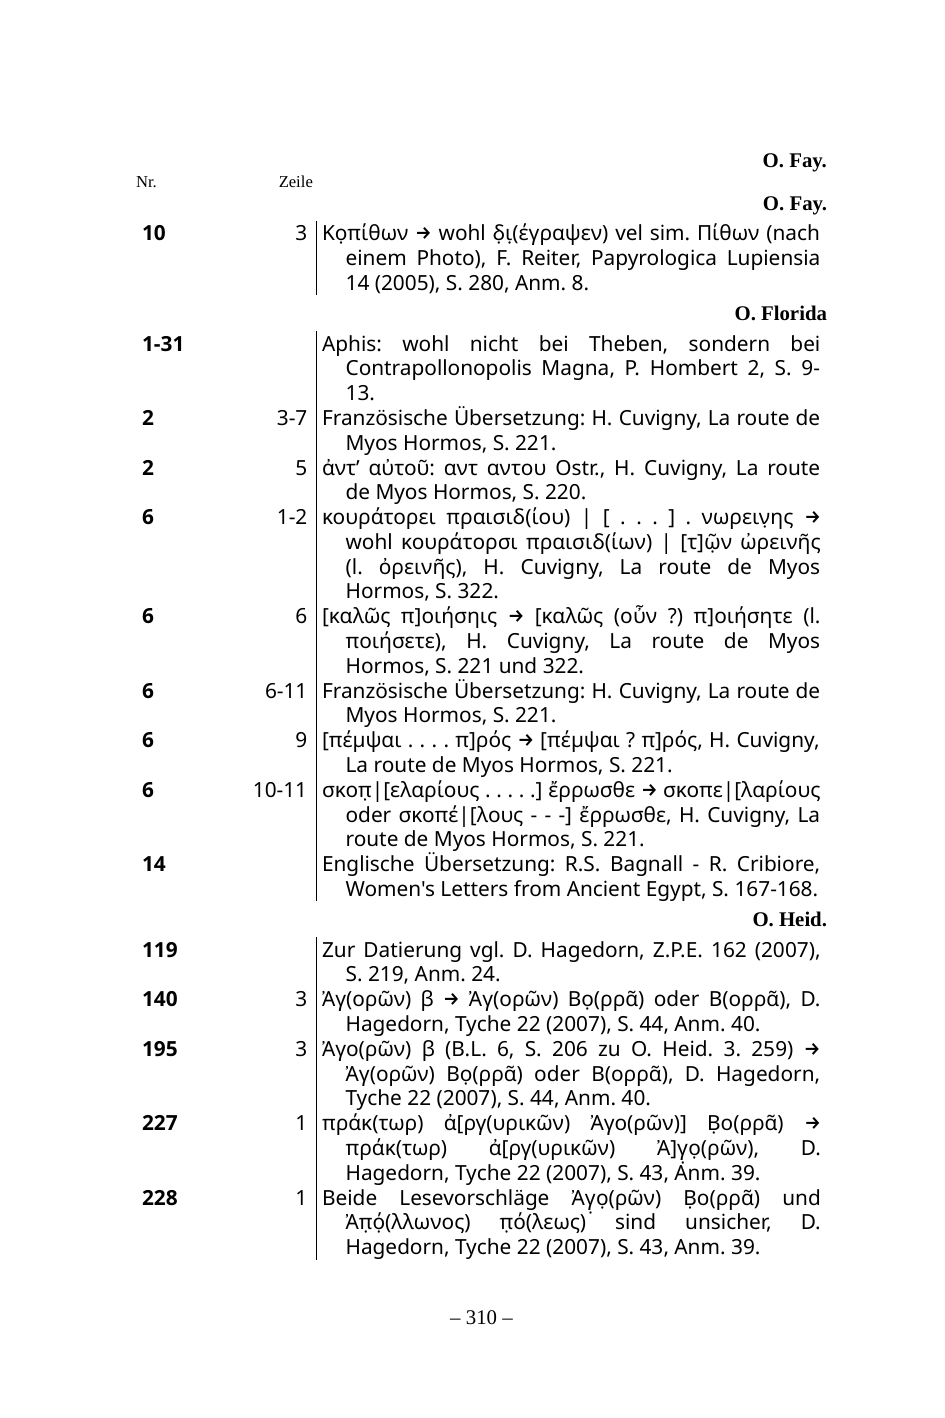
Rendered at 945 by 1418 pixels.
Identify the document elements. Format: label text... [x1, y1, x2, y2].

table_cell 6-11 [224, 678, 316, 728]
table_cell 227 [136, 1111, 224, 1185]
table_cell σκοπ̣|[ελαρίους . . . . .] ἔρρωσθε → σκοπε|[λαρίους oder σκοπέ|[λους - - -] ἔρρωσθε, H. Cuvigny, La route de Myos Hormos, S. 221. [317, 778, 827, 852]
table_cell 2 [136, 406, 224, 455]
table_cell [πέμψαι . . . . π]ρός → [πέμψαι ? π]ρός, H. Cuvigny, La route de Myos Hormos, S. 221. [317, 728, 827, 777]
table_cell πράκ(τωρ) ἀ[ργ(υρικῶν) Ἀγο(ρῶν)] Β̣ο(ρρᾶ) → πράκ(τωρ) ἀ[ργ(υρικῶν) Ἀ]γ̣ο̣(ρῶν), D. Hagedorn, Tyche 22 (2007), S. 43, Anm. 39. [317, 1111, 827, 1185]
table_cell Englische Übersetzung: R.S. Bagnall - R. Cribiore, Women's Letters from Ancient Egypt, S. 167-168. [317, 852, 827, 901]
table_header [224, 937, 316, 987]
table_cell 140 [136, 987, 224, 1036]
table_cell Französische Übersetzung: H. Cuvigny, La route de Myos Hormos, S. 221. [317, 406, 827, 455]
table_cell ἀντʼ αὐτοῦ: αντ αντου Ostr., H. Cuvigny, La route de Myos Hormos, S. 220. [317, 455, 827, 505]
table_header Κο̣πίθων → wohl δ̣ι̣(έγραψεν) vel sim. Πίθων (nach einem Photo), F. Reiter, Papyrologica Lupiensia 14 (2005), S. 280, Anm. 8. [317, 221, 827, 295]
table_cell 3 [224, 987, 316, 1036]
table_cell 6 [136, 778, 224, 852]
table_cell 5 [224, 455, 316, 505]
table_cell 1-2 [224, 505, 316, 604]
table_cell 2 [136, 455, 224, 505]
table_cell Ἀγο(ρῶν) β (B.L. 6, S. 206 zu O. Heid. 3. 259) → Ἀγ(ορῶν) Βο̣(ρρᾶ) oder Β(ορρᾶ), D. Hagedorn, Tyche 22 (2007), S. 44, Anm. 40. [317, 1036, 827, 1111]
table_cell 6 [136, 678, 224, 728]
subtitle O. Fay. [136, 191, 827, 215]
table_cell [καλῶς π]οιήσηις → [καλῶς (οὖν ?) π]οιήσητε (l. ποιήσετε), H. Cuvigny, La route de Myos Hormos, S. 221 und 322. [317, 604, 827, 678]
table_cell 10-11 [224, 778, 316, 852]
table_cell 195 [136, 1036, 224, 1111]
table_cell 6 [136, 505, 224, 604]
table_header 119 [136, 937, 224, 987]
table_cell [224, 852, 316, 901]
table_cell 6 [224, 604, 316, 678]
subtitle O. Heid. [136, 907, 827, 931]
table_cell Ἀγ(ορῶν) β → Ἀγ(ορῶν) Βο̣(ρρᾶ) oder Β(ορρᾶ), D. Hagedorn, Tyche 22 (2007), S. 44, Anm. 40. [317, 987, 827, 1036]
table_header 10 [136, 221, 224, 295]
table_cell Französische Übersetzung: H. Cuvigny, La route de Myos Hormos, S. 221. [317, 678, 827, 728]
table_header Aphis: wohl nicht bei Theben, sondern bei Contrapollonopolis Magna, P. Hombert 2, S. 9-13. [317, 331, 827, 406]
table_cell 9 [224, 728, 316, 777]
subtitle O. Florida [136, 301, 827, 325]
table_cell Beide Lesevorschläge Ἀγ̣ο̣(ρῶν) Β̣ο(ρρᾶ) und Ἀπ̣ό̣(λλωνος) π̣ό(λεως) sind unsicher, D. Hagedorn, Tyche 22 (2007), S. 43, Anm. 39. [317, 1185, 827, 1259]
table_header [224, 331, 316, 406]
table_header 3 [224, 221, 316, 295]
table_cell 6 [136, 728, 224, 777]
table_cell 3 [224, 1036, 316, 1111]
table_cell 6 [136, 604, 224, 678]
table_header 1-31 [136, 331, 224, 406]
table_cell 228 [136, 1185, 224, 1259]
table_cell 1 [224, 1111, 316, 1185]
table_cell 1 [224, 1185, 316, 1259]
table_cell 3-7 [224, 406, 316, 455]
table_cell κουράτορει πραισιδ(ίου) | [ . . . ] . νωρειν̣ης → wohl κουράτορσι πραισιδ(ίων) | [τ]ῶ̣ν ὠρεινῆς (l. ὀρεινῆς), H. Cuvigny, La route de Myos Hormos, S. 322. [317, 505, 827, 604]
table_cell 14 [136, 852, 224, 901]
table_header Zur Datierung vgl. D. Hagedorn, Z.P.E. 162 (2007), S. 219, Anm. 24. [317, 937, 827, 987]
